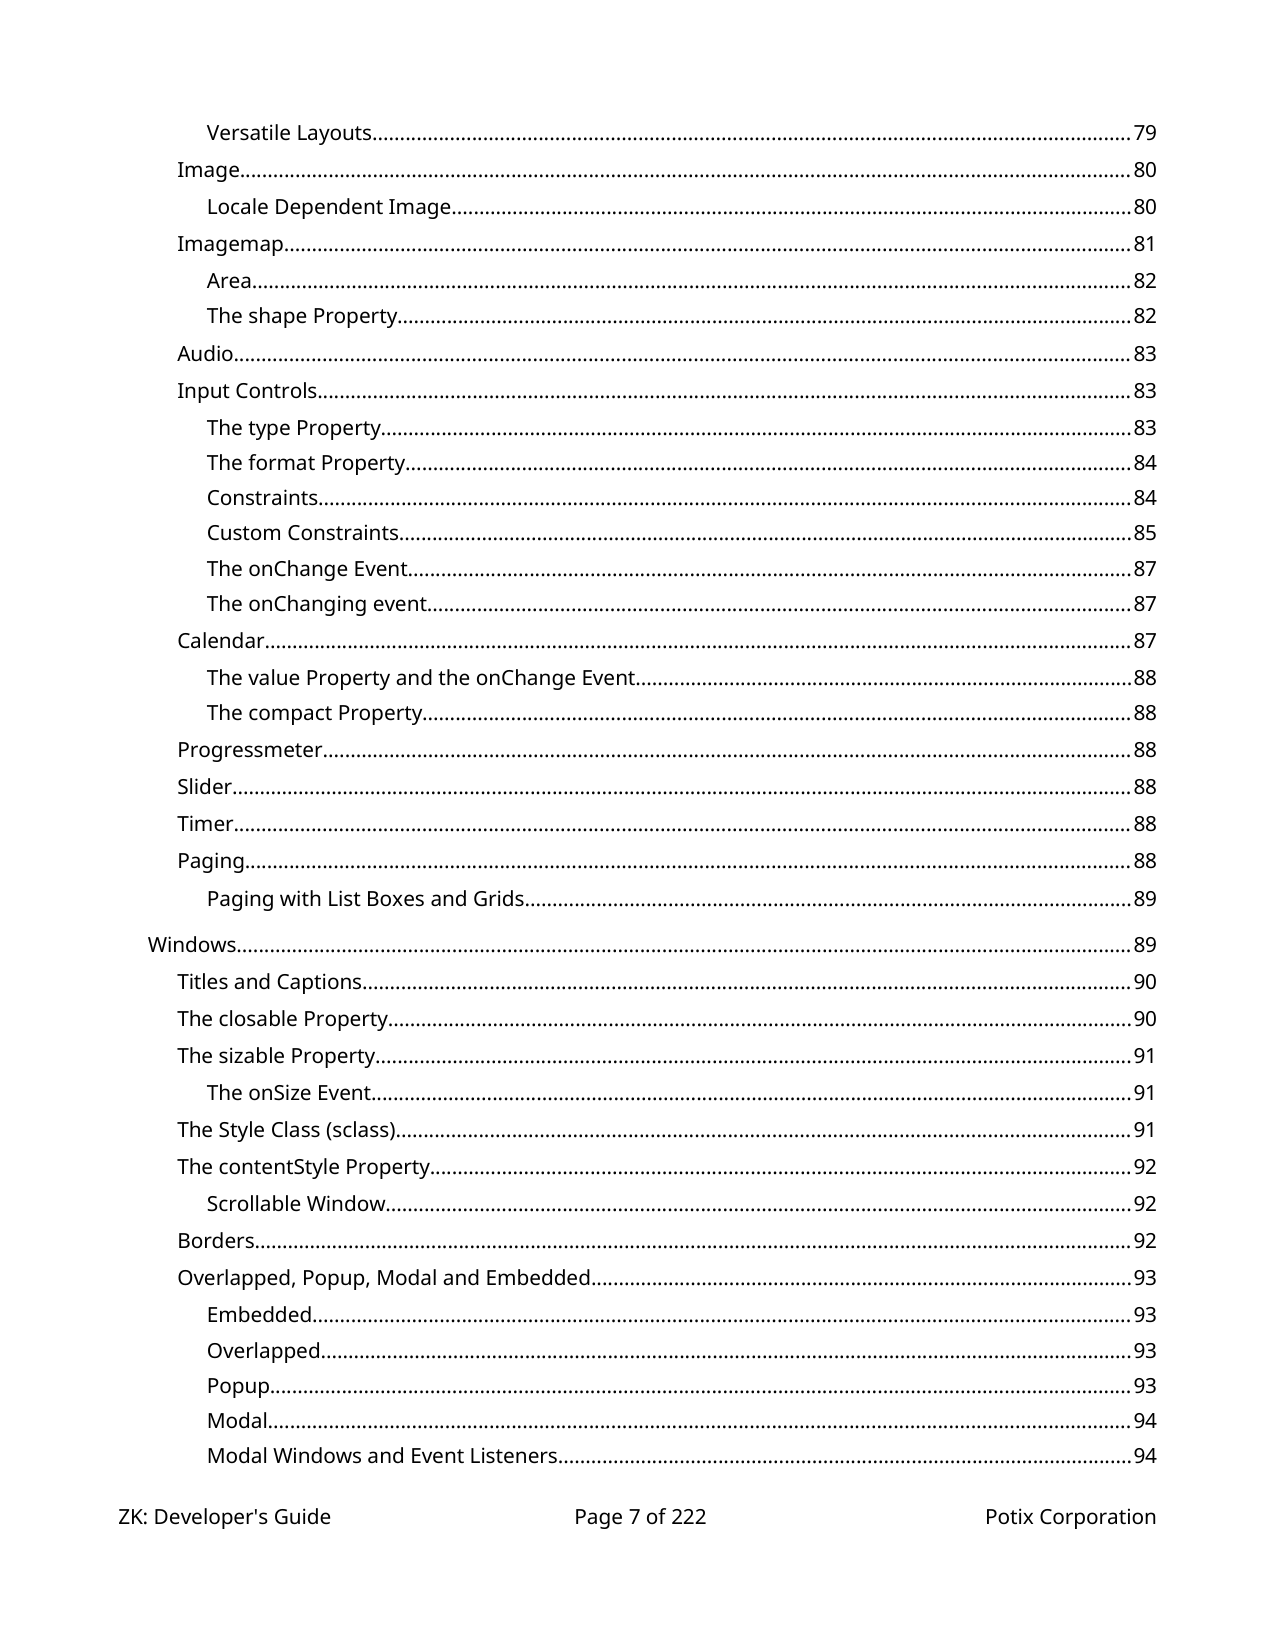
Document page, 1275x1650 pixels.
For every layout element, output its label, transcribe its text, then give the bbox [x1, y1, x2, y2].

text Calendar 87 [177, 626, 1157, 654]
text Paging 88 [177, 847, 1157, 875]
text Scrollable Window 92 [207, 1189, 1157, 1217]
text The shape Property 82 [207, 302, 1157, 330]
text Borders 92 [177, 1226, 1157, 1254]
text Titles and Captions 90 [177, 967, 1157, 995]
text Modal Windows and Event Listeners 94 [207, 1441, 1157, 1469]
text The compact Property 88 [207, 698, 1157, 727]
text Windows 89 [148, 930, 1157, 958]
text Modal 94 [207, 1406, 1157, 1434]
text Versatile Layouts 79 [207, 118, 1157, 146]
text The onChanging event 87 [207, 589, 1157, 617]
text Custom Constraints 85 [207, 518, 1157, 547]
text The Style Class (sclass) 91 [177, 1115, 1157, 1143]
text Timer 88 [177, 809, 1157, 838]
text Image 80 [177, 155, 1157, 183]
text Input Controls 83 [177, 376, 1157, 404]
text Imagemap 81 [177, 229, 1157, 258]
text Embedded 93 [207, 1301, 1157, 1329]
text The contentStyle Property 92 [177, 1152, 1157, 1180]
text The value Property and the onChange Event 88 [207, 663, 1157, 691]
text Overlapped 93 [207, 1336, 1157, 1364]
text The closable Property 90 [177, 1004, 1157, 1032]
text The type Property 83 [207, 413, 1157, 441]
text The onSize Event 91 [207, 1078, 1157, 1106]
text Area 82 [207, 266, 1157, 295]
text Paging with List Boxes and Grids 89 [207, 884, 1157, 912]
text The format Property 84 [207, 448, 1157, 476]
text Popup 93 [207, 1371, 1157, 1399]
text Slider 88 [177, 772, 1157, 801]
text The onChange Event 87 [207, 554, 1157, 582]
text Locale Dependent Image 80 [207, 192, 1157, 221]
text Constraints 84 [207, 483, 1157, 512]
text The sizable Property 91 [177, 1041, 1157, 1069]
text Overlapped, Popup, Modal and Embedded 93 [177, 1263, 1157, 1292]
text Audio 83 [177, 339, 1157, 367]
text Progressmeter 88 [177, 735, 1157, 764]
